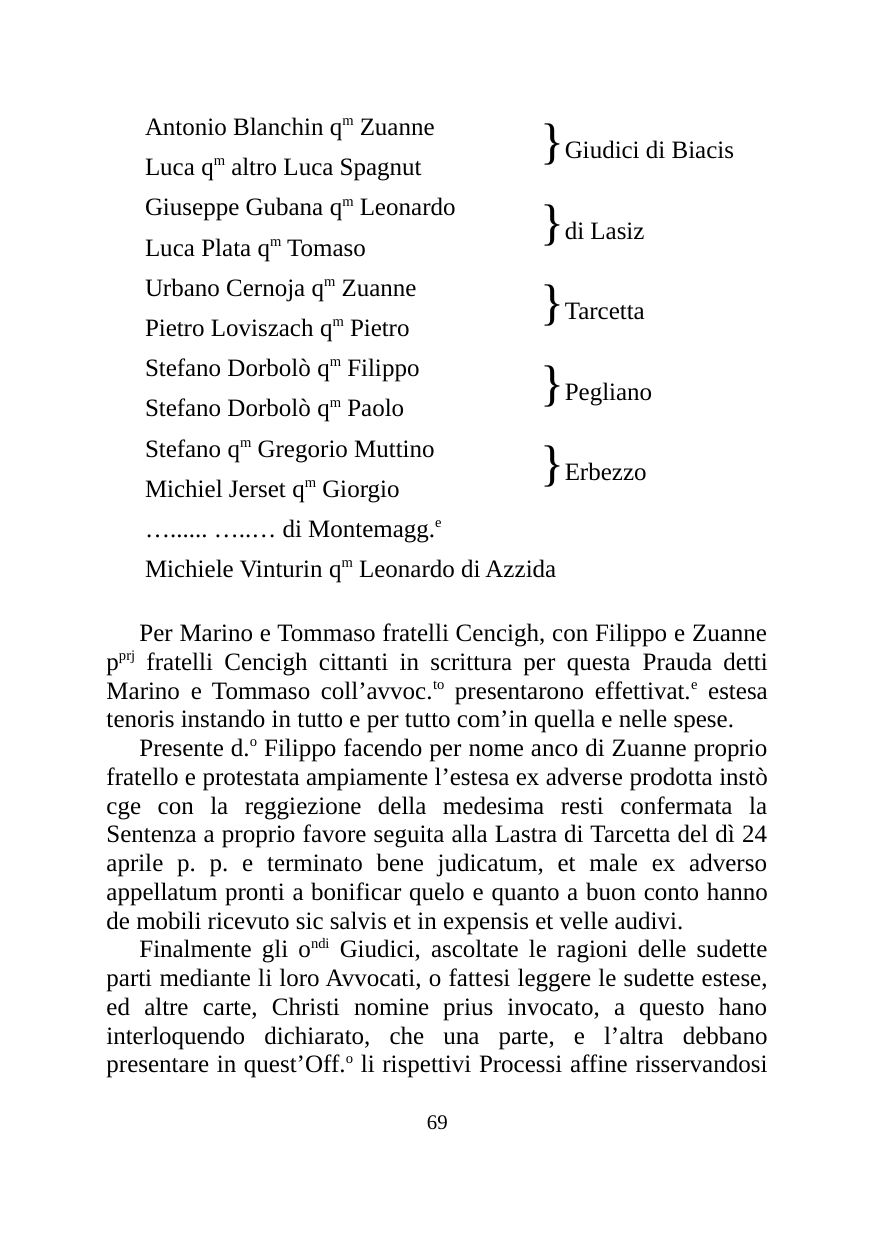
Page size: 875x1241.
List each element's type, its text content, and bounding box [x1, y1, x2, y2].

table_cell Stefano Dorbolò qm Paolo [106, 388, 502, 428]
table_cell }di Lasiz [502, 187, 768, 267]
table_cell Stefano qm Gregorio Muttino [106, 428, 502, 468]
table_cell }Giudici di Biacis [502, 106, 768, 187]
table_cell …...... …..… di Montemagg.e [106, 508, 768, 548]
table_cell Luca qm altro Luca Spagnut [106, 146, 502, 187]
table_cell Giuseppe Gubana qm Leonardo [106, 187, 502, 227]
table_cell }Pegliano [502, 348, 768, 428]
table_cell Antonio Blanchin qm Zuanne [106, 106, 502, 146]
table_cell Stefano Dorbolò qm Filippo [106, 348, 502, 388]
text Per Marino e Tommaso fratelli Cencigh, con Filippo e Zuanne pprj fratelli Cencigh cittanti in scrittura per questa Prauda detti Marino e Tommaso coll’avvoc.to presentarono effettivat.e estesa tenoris instando in tutto e per tutto com’in quella e nelle spese. [106, 618, 768, 733]
table_cell Pietro Loviszach qm Pietro [106, 307, 502, 347]
table_cell }Erbezzo [502, 428, 768, 508]
text Presente d.o Filippo facendo per nome anco di Zuanne proprio fratello e protestata ampiamente l’estesa ex adverse prodotta instò cge con la reggiezione della medesima resti confermata la Sentenza a proprio favore seguita alla Lastra di Tarcetta del dì 24 aprile p. p. e terminato bene judicatum, et male ex adverso appellatum pronti a bonificar quelo e quanto a buon conto hanno de mobili ricevuto sic salvis et in expensis et velle audivi. [106, 733, 768, 934]
table_cell Michiel Jerset qm Giorgio [106, 468, 502, 508]
table_cell Urbano Cernoja qm Zuanne [106, 267, 502, 307]
table_cell Michiele Vinturin qm Leonardo di Azzida [106, 549, 768, 589]
text Finalmente gli ondi Giudici, ascoltate le ragioni delle sudette parti mediante li loro Avvocati, o fattesi leggere le sudette estese, ed altre carte, Christi nomine prius invocato, a questo hano interloquendo dichiarato, che una parte, e l’altra debbano presentare in quest’Off.o li rispettivi Processi affine risservandosi [106, 934, 768, 1078]
table_cell }Tarcetta [502, 267, 768, 347]
table_cell Luca Plata qm Tomaso [106, 227, 502, 267]
